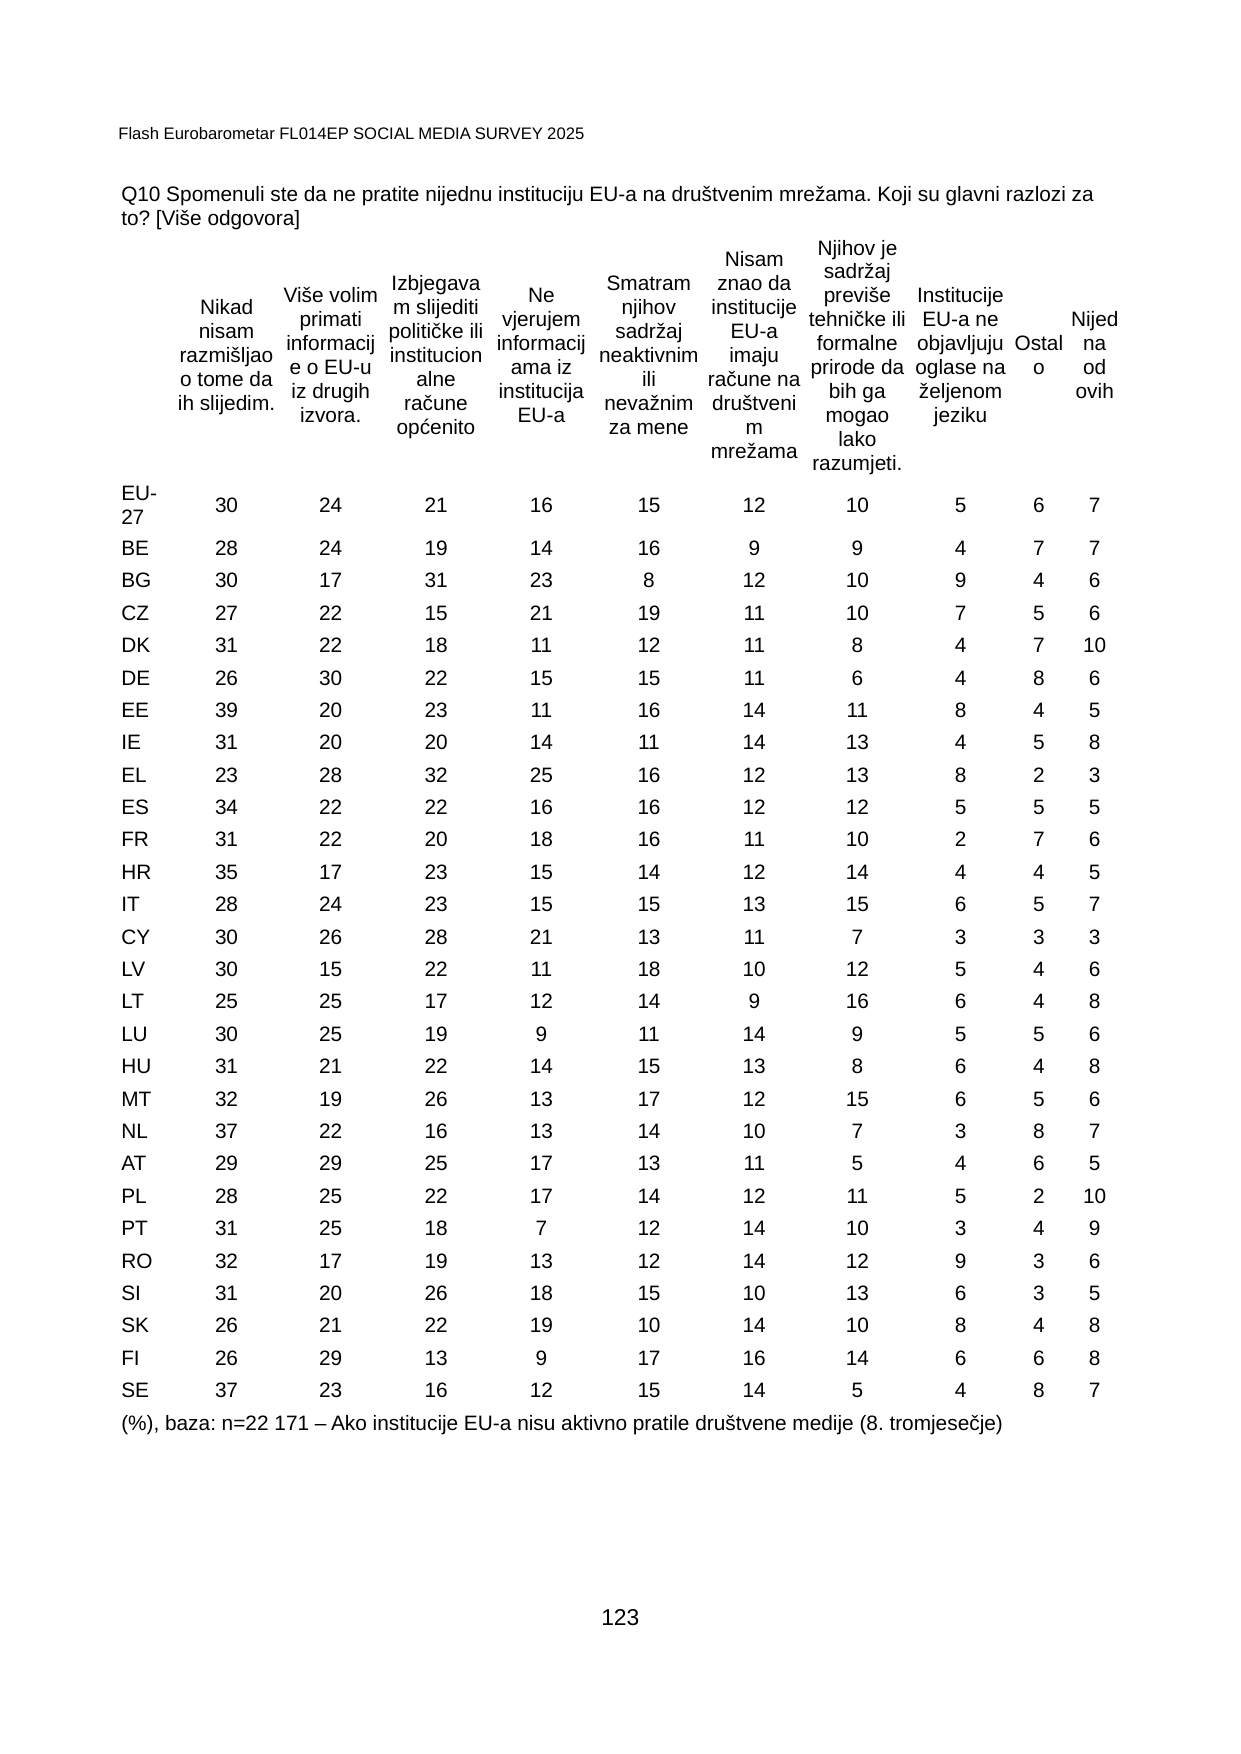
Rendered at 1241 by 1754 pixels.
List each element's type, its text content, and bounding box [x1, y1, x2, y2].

table_cell EU-27 [118, 478, 174, 532]
table_cell 9 [489, 1341, 593, 1374]
table_cell 7 [1067, 532, 1122, 564]
table_cell 14 [594, 1115, 704, 1147]
table_cell 10 [804, 823, 910, 856]
table_cell 5 [1010, 791, 1067, 823]
table_cell 26 [383, 1277, 489, 1309]
table_cell 25 [278, 1212, 383, 1244]
table_cell 12 [704, 1082, 804, 1115]
table_cell 21 [489, 920, 593, 953]
table_cell 10 [1067, 629, 1122, 661]
table_cell 8 [804, 1050, 910, 1082]
table_cell CZ [118, 596, 174, 629]
table_cell 18 [383, 629, 489, 661]
table_cell IE [118, 726, 174, 758]
table_cell 6 [1010, 478, 1067, 532]
table_cell 15 [804, 888, 910, 920]
table_cell BG [118, 564, 174, 596]
table_cell HU [118, 1050, 174, 1082]
table_cell 8 [1067, 985, 1122, 1017]
table_cell 13 [704, 1050, 804, 1082]
table_cell 6 [1010, 1147, 1067, 1179]
table_cell 9 [910, 564, 1010, 596]
table_cell 11 [594, 1018, 704, 1050]
table_cell 14 [804, 856, 910, 888]
table_cell 5 [1067, 1277, 1122, 1309]
table_cell Ne vjerujem informacijama iz institucija EU-a [489, 233, 593, 478]
table_cell 9 [489, 1018, 593, 1050]
table_cell 14 [594, 856, 704, 888]
table_cell 10 [804, 596, 910, 629]
table_cell 14 [804, 1341, 910, 1374]
table_cell 4 [1010, 1309, 1067, 1341]
table_cell 21 [383, 478, 489, 532]
table_cell ES [118, 791, 174, 823]
table_cell 4 [910, 661, 1010, 693]
table_cell 14 [594, 1180, 704, 1212]
table_cell 22 [278, 791, 383, 823]
table_cell 22 [278, 596, 383, 629]
table_cell 5 [804, 1147, 910, 1179]
table_cell 22 [383, 1050, 489, 1082]
table_cell 31 [174, 1212, 278, 1244]
table_cell 20 [278, 694, 383, 726]
table_cell 19 [489, 1309, 593, 1341]
table_cell 31 [383, 564, 489, 596]
table_cell 5 [1010, 888, 1067, 920]
table_cell 13 [804, 726, 910, 758]
table_cell 12 [804, 1244, 910, 1277]
table_cell 24 [278, 888, 383, 920]
table_cell 6 [1067, 564, 1122, 596]
table_cell 32 [383, 758, 489, 791]
table_cell 22 [383, 1309, 489, 1341]
table_cell FI [118, 1341, 174, 1374]
table_cell 17 [278, 856, 383, 888]
table_cell 7 [1010, 823, 1067, 856]
table_cell 8 [1010, 1115, 1067, 1147]
table_cell 4 [1010, 694, 1067, 726]
table_cell 31 [174, 1050, 278, 1082]
table_cell BE [118, 532, 174, 564]
table_cell 7 [1010, 532, 1067, 564]
table_cell 11 [489, 953, 593, 985]
table_cell 15 [594, 1374, 704, 1406]
table_cell 35 [174, 856, 278, 888]
table_cell 19 [383, 1244, 489, 1277]
table_cell SI [118, 1277, 174, 1309]
table_cell 19 [383, 1018, 489, 1050]
table_cell 32 [174, 1082, 278, 1115]
table_cell DK [118, 629, 174, 661]
table_cell 4 [910, 856, 1010, 888]
table_cell NL [118, 1115, 174, 1147]
table_cell 20 [383, 823, 489, 856]
table_cell 16 [804, 985, 910, 1017]
table_cell 39 [174, 694, 278, 726]
table_cell 5 [910, 953, 1010, 985]
table_cell 15 [594, 1050, 704, 1082]
table_cell 16 [489, 478, 593, 532]
table_cell 12 [489, 985, 593, 1017]
table_cell 16 [383, 1115, 489, 1147]
table_cell 13 [594, 920, 704, 953]
table_cell 22 [383, 791, 489, 823]
table_cell 21 [278, 1309, 383, 1341]
table_cell 3 [1067, 920, 1122, 953]
table_cell 4 [910, 629, 1010, 661]
table_cell 20 [278, 1277, 383, 1309]
table_cell 6 [1067, 953, 1122, 985]
table_cell 11 [489, 629, 593, 661]
table_cell 6 [1067, 661, 1122, 693]
table_cell 13 [489, 1244, 593, 1277]
table_cell 7 [489, 1212, 593, 1244]
table_cell 26 [174, 661, 278, 693]
table_cell 10 [704, 1277, 804, 1309]
table_cell 4 [1010, 953, 1067, 985]
table_cell MT [118, 1082, 174, 1115]
table_cell 9 [1067, 1212, 1122, 1244]
table_cell 10 [1067, 1180, 1122, 1212]
table_cell 11 [704, 596, 804, 629]
table_cell 5 [1010, 596, 1067, 629]
table_cell 11 [704, 920, 804, 953]
table_cell 14 [594, 985, 704, 1017]
table_cell 12 [704, 1180, 804, 1212]
table_cell 13 [594, 1147, 704, 1179]
table_cell Izbjegavam slijediti političke ili institucionalne račune općenito [383, 233, 489, 478]
table_cell 5 [1067, 1147, 1122, 1179]
table_cell 6 [910, 1082, 1010, 1115]
table_cell RO [118, 1244, 174, 1277]
table_cell 13 [383, 1341, 489, 1374]
table_cell 3 [1010, 920, 1067, 953]
table_cell 4 [1010, 856, 1067, 888]
table_cell 17 [594, 1341, 704, 1374]
table_cell 4 [1010, 985, 1067, 1017]
table_cell 12 [704, 791, 804, 823]
table_cell LT [118, 985, 174, 1017]
table_cell 19 [278, 1082, 383, 1115]
table_cell LU [118, 1018, 174, 1050]
table_cell 31 [174, 823, 278, 856]
table_cell 9 [704, 532, 804, 564]
table_cell SK [118, 1309, 174, 1341]
table_cell 11 [704, 629, 804, 661]
table_cell 3 [1010, 1244, 1067, 1277]
table_cell 12 [489, 1374, 593, 1406]
table_cell 8 [1067, 1050, 1122, 1082]
table_cell 22 [383, 953, 489, 985]
table_cell 12 [704, 478, 804, 532]
table_cell 10 [804, 1212, 910, 1244]
table_cell 31 [174, 1277, 278, 1309]
table_cell Nijedna od ovih [1067, 233, 1122, 478]
table_cell 7 [1067, 1115, 1122, 1147]
table_cell 23 [383, 888, 489, 920]
table_header Q10 Spomenuli ste da ne pratite nijednu instituciju EU-a na društvenim mrežama. Koji su glavni razlozi za to? [Više odgovora] [118, 179, 1122, 232]
table_cell 5 [1067, 791, 1122, 823]
table_cell 17 [383, 985, 489, 1017]
table_cell 3 [910, 920, 1010, 953]
table_cell 26 [174, 1341, 278, 1374]
table_cell 4 [910, 726, 1010, 758]
table_cell 20 [383, 726, 489, 758]
table_cell 14 [489, 726, 593, 758]
table_cell 12 [804, 791, 910, 823]
table_cell 11 [704, 823, 804, 856]
table_cell 5 [910, 791, 1010, 823]
table_cell 18 [594, 953, 704, 985]
table_cell 22 [383, 1180, 489, 1212]
table_cell 25 [278, 1018, 383, 1050]
table_cell 17 [489, 1180, 593, 1212]
table_cell 13 [804, 758, 910, 791]
table_cell 14 [704, 1018, 804, 1050]
table_cell 13 [704, 888, 804, 920]
table_cell 12 [804, 953, 910, 985]
table_cell 27 [174, 596, 278, 629]
table_cell 12 [594, 1212, 704, 1244]
table_cell FR [118, 823, 174, 856]
table_cell 3 [910, 1115, 1010, 1147]
table_cell 6 [910, 985, 1010, 1017]
table_cell 5 [1010, 1018, 1067, 1050]
table_cell 19 [383, 532, 489, 564]
table_cell 5 [910, 1018, 1010, 1050]
table_cell 11 [704, 1147, 804, 1179]
table_cell 26 [383, 1082, 489, 1115]
table_cell 8 [1010, 1374, 1067, 1406]
table_cell (%), baza: n=22 171 – Ako institucije EU-a nisu aktivno pratile društvene medije (8. tromjesečje) [118, 1406, 1122, 1439]
table_cell 3 [1010, 1277, 1067, 1309]
table_cell 15 [594, 661, 704, 693]
table_cell Njihov je sadržaj previše tehničke ili formalne prirode da bih ga mogao lako razumjeti. [804, 233, 910, 478]
table_cell 13 [489, 1115, 593, 1147]
table_cell 29 [278, 1341, 383, 1374]
table_cell 16 [704, 1341, 804, 1374]
table_cell 6 [1067, 823, 1122, 856]
table_cell 16 [489, 791, 593, 823]
table_cell 30 [174, 564, 278, 596]
table_cell 30 [174, 953, 278, 985]
table_cell 15 [489, 661, 593, 693]
table_cell DE [118, 661, 174, 693]
table_cell 28 [174, 532, 278, 564]
table_cell 23 [383, 694, 489, 726]
table_cell Smatram njihov sadržaj neaktivnim ili nevažnim za mene [594, 233, 704, 478]
table_cell 17 [278, 564, 383, 596]
table_cell 4 [1010, 1050, 1067, 1082]
table_cell AT [118, 1147, 174, 1179]
table_cell 17 [594, 1082, 704, 1115]
table_cell 11 [489, 694, 593, 726]
table_cell 30 [174, 1018, 278, 1050]
table_cell 10 [704, 953, 804, 985]
table_cell 7 [804, 1115, 910, 1147]
table_cell 14 [704, 694, 804, 726]
table_cell 6 [910, 1341, 1010, 1374]
table_cell 5 [1067, 694, 1122, 726]
table_cell 11 [594, 726, 704, 758]
table_cell 8 [1067, 1341, 1122, 1374]
table_cell Ostalo [1010, 233, 1067, 478]
table_cell 17 [278, 1244, 383, 1277]
table_cell 10 [804, 1309, 910, 1341]
table_cell 2 [1010, 1180, 1067, 1212]
table_cell 4 [910, 1147, 1010, 1179]
table_cell PT [118, 1212, 174, 1244]
table_cell 15 [804, 1082, 910, 1115]
table_cell 16 [594, 823, 704, 856]
table_cell 6 [910, 888, 1010, 920]
table_cell 25 [278, 985, 383, 1017]
table_cell LV [118, 953, 174, 985]
table_cell 14 [704, 1212, 804, 1244]
table_cell 9 [804, 532, 910, 564]
table_cell 9 [910, 1244, 1010, 1277]
table_cell 5 [910, 1180, 1010, 1212]
table_cell 15 [383, 596, 489, 629]
table_cell 16 [594, 694, 704, 726]
table_cell 7 [1067, 1374, 1122, 1406]
table_cell 4 [1010, 1212, 1067, 1244]
table_cell 2 [910, 823, 1010, 856]
table_cell 28 [174, 1180, 278, 1212]
table_cell 9 [804, 1018, 910, 1050]
table_cell 15 [489, 856, 593, 888]
table_cell 5 [804, 1374, 910, 1406]
table_cell 6 [804, 661, 910, 693]
table_cell [118, 233, 174, 478]
table_cell 8 [804, 629, 910, 661]
table_cell 26 [278, 920, 383, 953]
table_cell 8 [910, 694, 1010, 726]
table_cell 12 [704, 856, 804, 888]
table_cell 25 [489, 758, 593, 791]
table_cell 30 [278, 661, 383, 693]
table_cell 19 [594, 596, 704, 629]
table_cell 28 [174, 888, 278, 920]
table_cell 25 [383, 1147, 489, 1179]
table_cell 18 [489, 1277, 593, 1309]
table_cell 7 [804, 920, 910, 953]
table_cell 14 [489, 532, 593, 564]
table_cell 23 [174, 758, 278, 791]
table_cell 32 [174, 1244, 278, 1277]
table_cell 6 [910, 1050, 1010, 1082]
table_cell 5 [1067, 856, 1122, 888]
table_cell 13 [489, 1082, 593, 1115]
table_cell 20 [278, 726, 383, 758]
table_cell 26 [174, 1309, 278, 1341]
table_cell CY [118, 920, 174, 953]
table_cell 8 [1067, 726, 1122, 758]
table_cell 12 [594, 629, 704, 661]
table_cell 4 [1010, 564, 1067, 596]
table_cell Nikad nisam razmišljao o tome da ih slijedim. [174, 233, 278, 478]
table_cell 29 [174, 1147, 278, 1179]
table_cell 7 [1067, 888, 1122, 920]
table_cell 11 [804, 1180, 910, 1212]
table_cell 4 [910, 1374, 1010, 1406]
table_cell 2 [1010, 758, 1067, 791]
table_cell 18 [383, 1212, 489, 1244]
table_cell 21 [278, 1050, 383, 1082]
table_cell 18 [489, 823, 593, 856]
table_cell 3 [1067, 758, 1122, 791]
table_cell 15 [594, 478, 704, 532]
table_cell 7 [1067, 478, 1122, 532]
table_cell 7 [1010, 629, 1067, 661]
table_cell 8 [910, 1309, 1010, 1341]
table_cell 23 [489, 564, 593, 596]
table_cell 25 [174, 985, 278, 1017]
table_cell 8 [910, 758, 1010, 791]
table_cell 31 [174, 726, 278, 758]
table_cell 30 [174, 920, 278, 953]
table_cell 28 [383, 920, 489, 953]
table_cell 6 [910, 1277, 1010, 1309]
table_cell 8 [594, 564, 704, 596]
table_cell 14 [704, 1244, 804, 1277]
table_cell 5 [910, 478, 1010, 532]
table_cell EL [118, 758, 174, 791]
table_cell 37 [174, 1115, 278, 1147]
table_cell 10 [594, 1309, 704, 1341]
table_cell 28 [278, 758, 383, 791]
table_cell 5 [1010, 1082, 1067, 1115]
table_cell PL [118, 1180, 174, 1212]
table_cell 4 [910, 532, 1010, 564]
table_cell Institucije EU-a ne objavljuju oglase na željenom jeziku [910, 233, 1010, 478]
table_cell HR [118, 856, 174, 888]
table_cell 10 [804, 478, 910, 532]
table_cell 14 [489, 1050, 593, 1082]
table_cell 22 [383, 661, 489, 693]
table_cell 29 [278, 1147, 383, 1179]
table_cell 12 [704, 564, 804, 596]
table_cell 12 [704, 758, 804, 791]
table_cell 22 [278, 1115, 383, 1147]
table_cell 24 [278, 532, 383, 564]
table_cell 14 [704, 1309, 804, 1341]
table_cell 15 [594, 1277, 704, 1309]
table_cell 13 [804, 1277, 910, 1309]
table_cell 6 [1067, 1082, 1122, 1115]
table_cell 22 [278, 823, 383, 856]
table_cell 22 [278, 629, 383, 661]
table_cell 31 [174, 629, 278, 661]
table_cell 16 [383, 1374, 489, 1406]
table_cell 6 [1067, 1244, 1122, 1277]
table_cell EE [118, 694, 174, 726]
table_cell 15 [594, 888, 704, 920]
table_cell 16 [594, 758, 704, 791]
table_cell 14 [704, 1374, 804, 1406]
table_cell Nisam znao da institucije EU-a imaju račune na društvenim mrežama [704, 233, 804, 478]
table_cell 11 [804, 694, 910, 726]
table_cell 14 [704, 726, 804, 758]
table_cell 10 [804, 564, 910, 596]
table_cell 3 [910, 1212, 1010, 1244]
table_cell 15 [489, 888, 593, 920]
table_cell 17 [489, 1147, 593, 1179]
table_cell 6 [1067, 596, 1122, 629]
table_cell 8 [1010, 661, 1067, 693]
table_cell SE [118, 1374, 174, 1406]
table_cell IT [118, 888, 174, 920]
table_cell 6 [1010, 1341, 1067, 1374]
table_cell 10 [704, 1115, 804, 1147]
table_cell 11 [704, 661, 804, 693]
table_cell 7 [910, 596, 1010, 629]
table_cell 34 [174, 791, 278, 823]
table_cell 12 [594, 1244, 704, 1277]
table_cell Više volim primati informacije o EU-u iz drugih izvora. [278, 233, 383, 478]
table_cell 5 [1010, 726, 1067, 758]
table_cell 23 [383, 856, 489, 888]
table_cell 16 [594, 791, 704, 823]
table_cell 23 [278, 1374, 383, 1406]
table_cell 25 [278, 1180, 383, 1212]
table_cell 15 [278, 953, 383, 985]
table_cell 37 [174, 1374, 278, 1406]
table_cell 30 [174, 478, 278, 532]
table_cell 16 [594, 532, 704, 564]
table_cell 6 [1067, 1018, 1122, 1050]
table_cell 8 [1067, 1309, 1122, 1341]
table_cell 21 [489, 596, 593, 629]
table_cell 24 [278, 478, 383, 532]
table_cell 9 [704, 985, 804, 1017]
